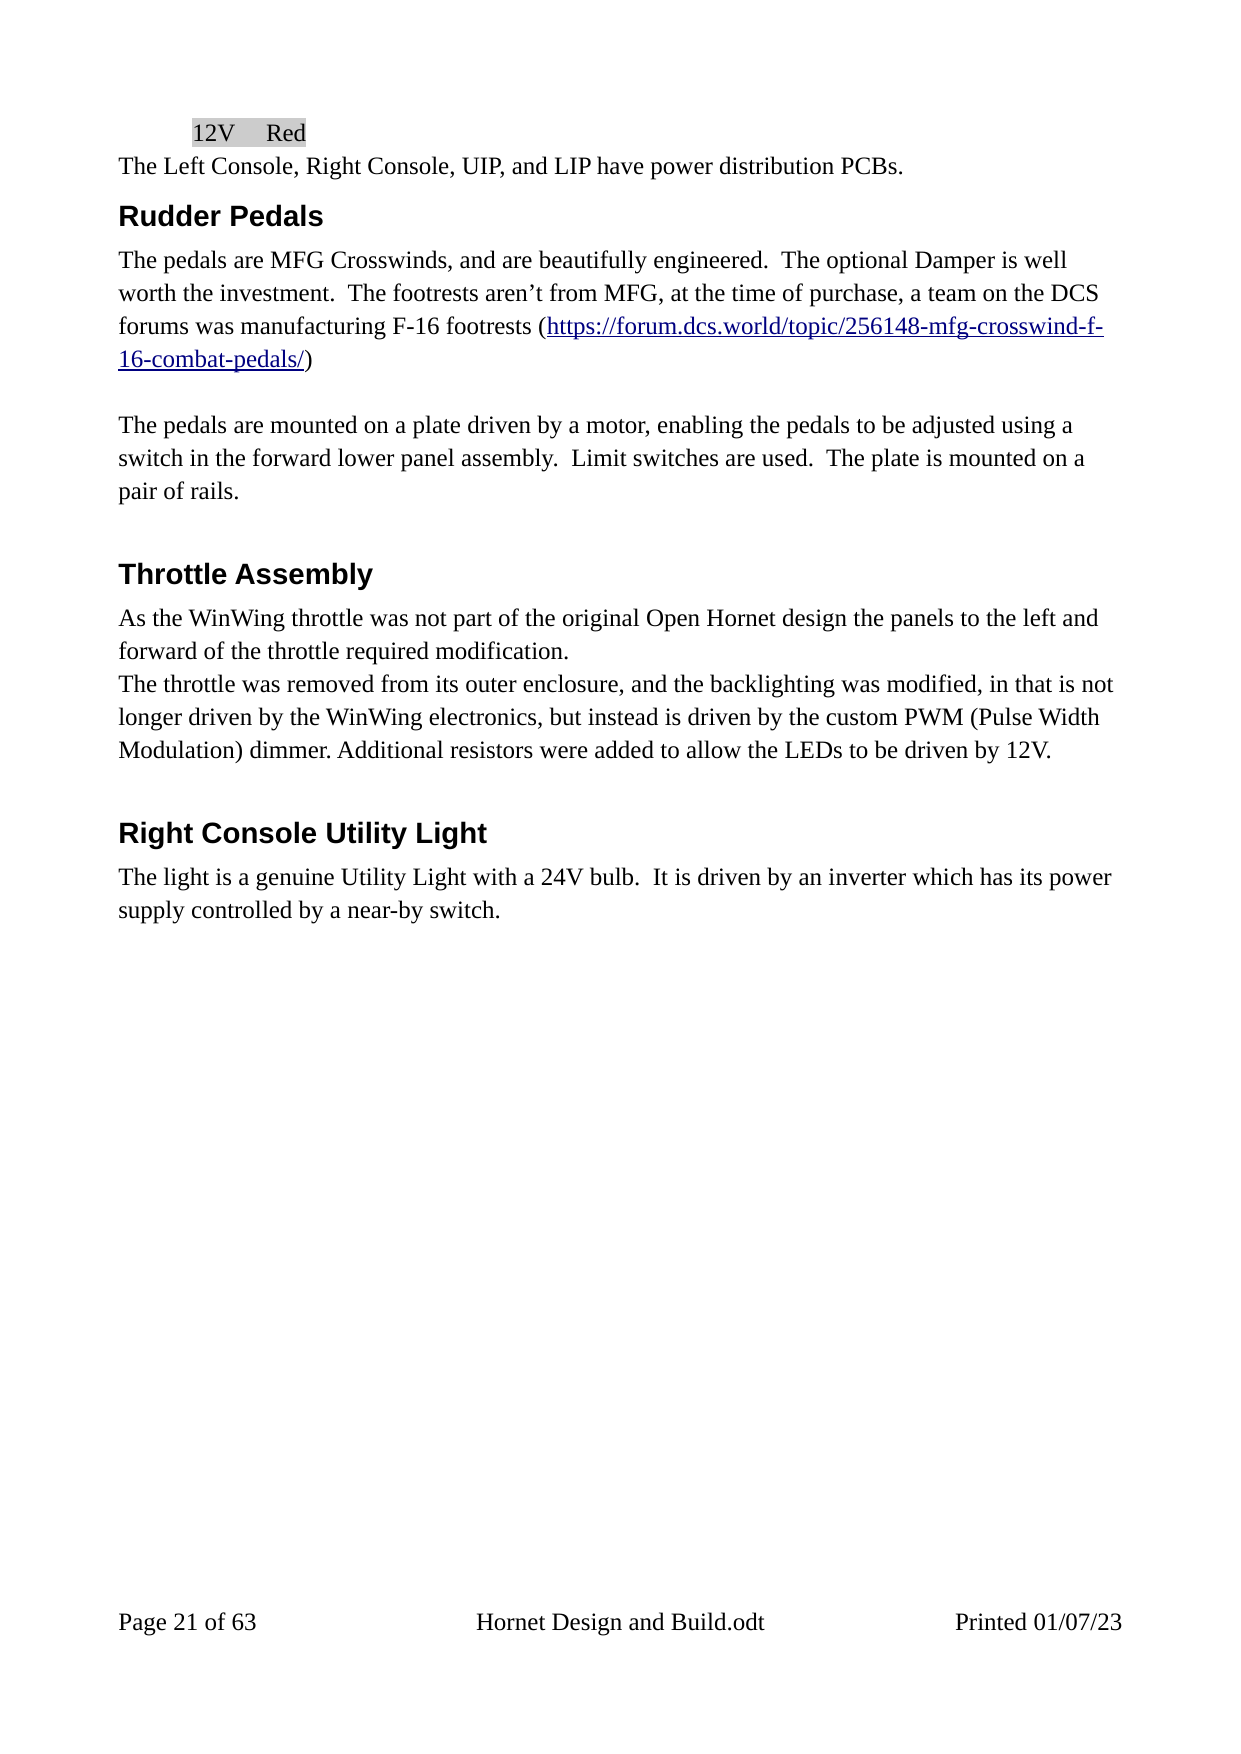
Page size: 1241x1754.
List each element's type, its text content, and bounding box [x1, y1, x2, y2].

subtitle Rudder Pedals [118, 199, 1122, 232]
text The pedals are mounted on a plate driven by a motor, enabling the pedals to be adjusted using a switch in the forward lower panel assembly. Limit switches are used. The plate is mounted on a pair of rails. [118, 410, 1122, 505]
subtitle Right Console Utility Light [118, 816, 1122, 849]
text As the WinWing throttle was not part of the original Open Hornet design the panels to the left and forward of the throttle required modification. [118, 603, 1122, 665]
subtitle Throttle Assembly [118, 557, 1122, 591]
text The throttle was removed from its outer enclosure, and the backlighting was modified, in that is not longer driven by the WinWing electronics, but instead is driven by the custom PWM (Pulse Width Modulation) dimmer. Additional resistors were added to allow the LEDs to be driven by 12V. [118, 669, 1122, 764]
text 12V Red [118, 118, 1122, 147]
text The Left Console, Right Console, UIP, and LIP have power distribution PCBs. [118, 151, 1122, 180]
text The pedals are MFG Crosswinds, and are beautifully engineered. The optional Damper is well worth the investment. The footrests aren’t from MFG, at the time of purchase, a team on the DCS forums was manufacturing F-16 footrests (https://forum.dcs.world/topic/256148-mfg-crosswind-f-16-combat-pedals/) [118, 245, 1122, 373]
text The light is a genuine Utility Light with a 24V bulb. It is driven by an inverter which has its power supply controlled by a near-by switch. [118, 862, 1122, 924]
